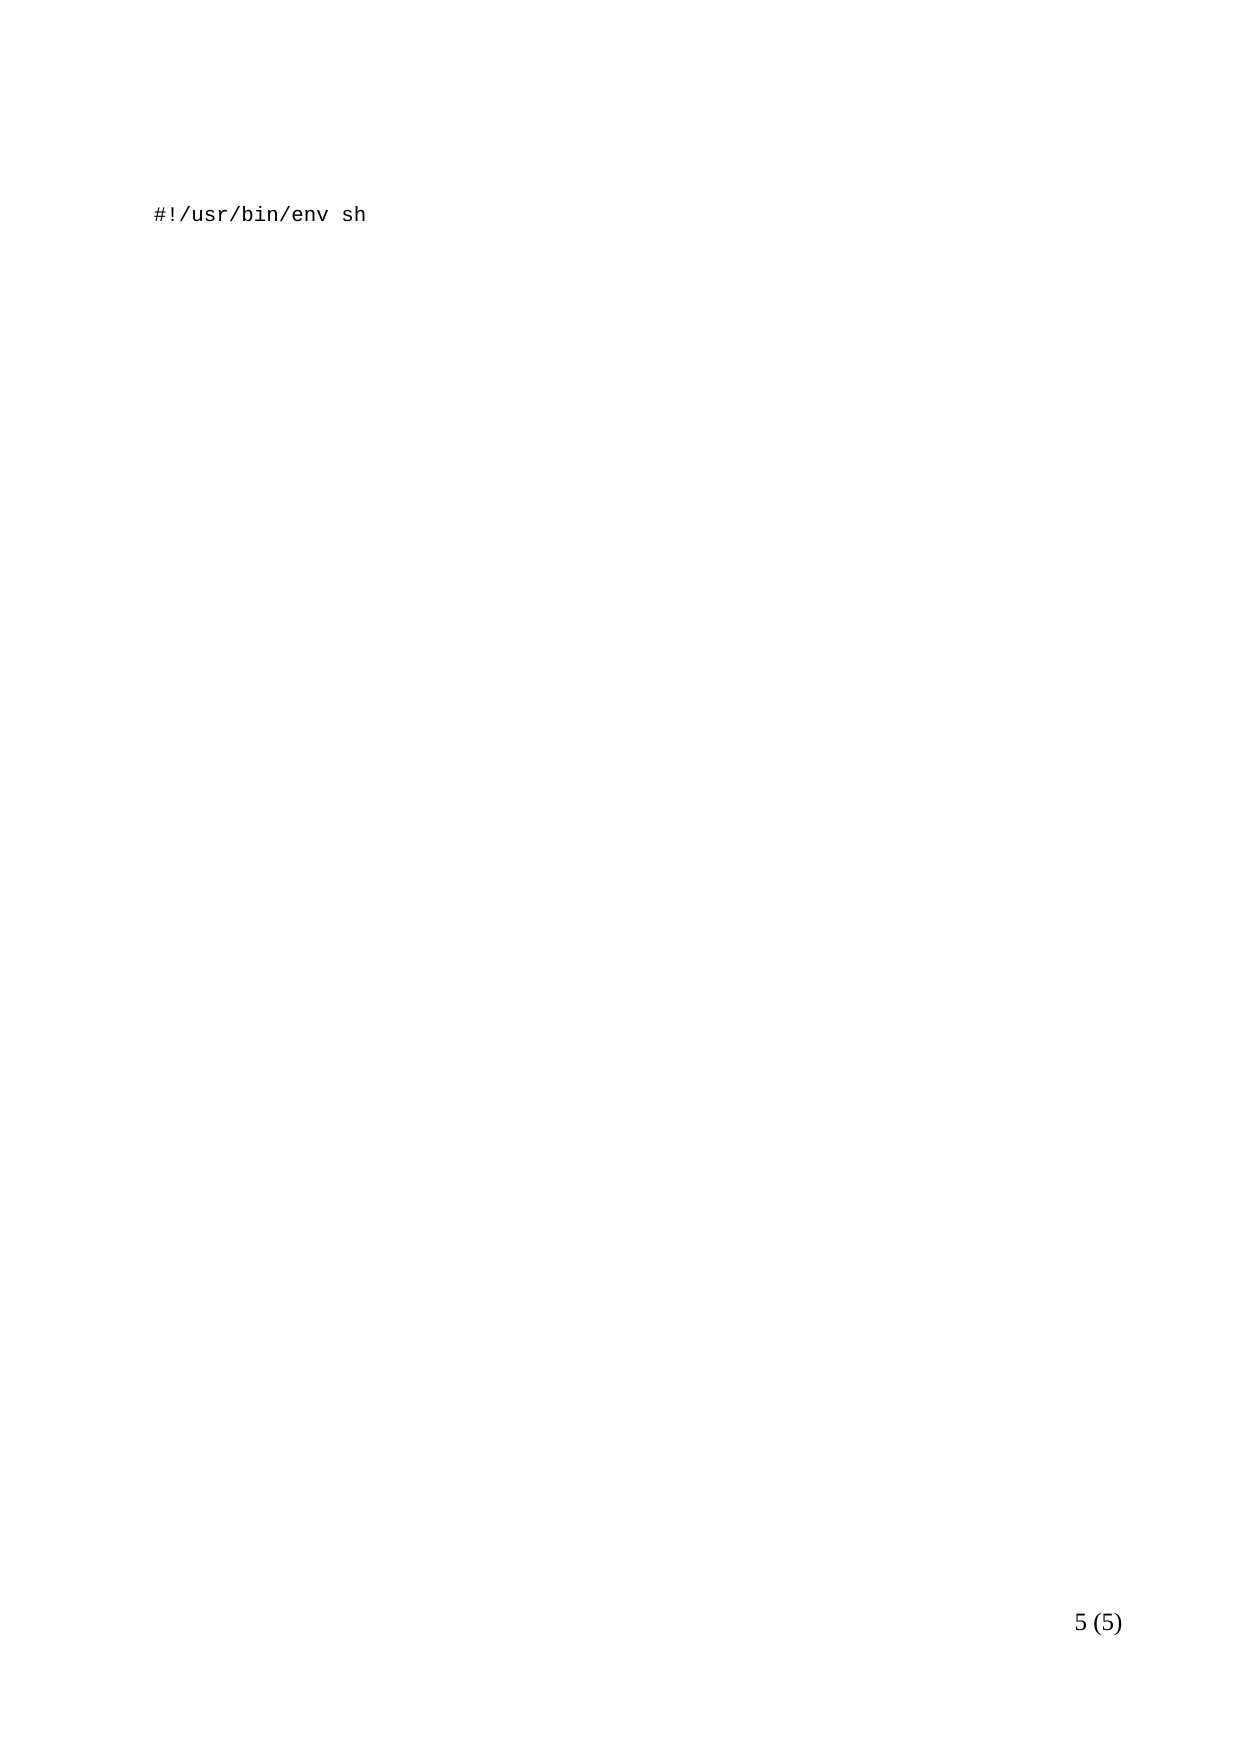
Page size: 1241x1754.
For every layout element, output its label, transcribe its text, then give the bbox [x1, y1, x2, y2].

text #!/usr/bin/env sh [153, 204, 1122, 228]
